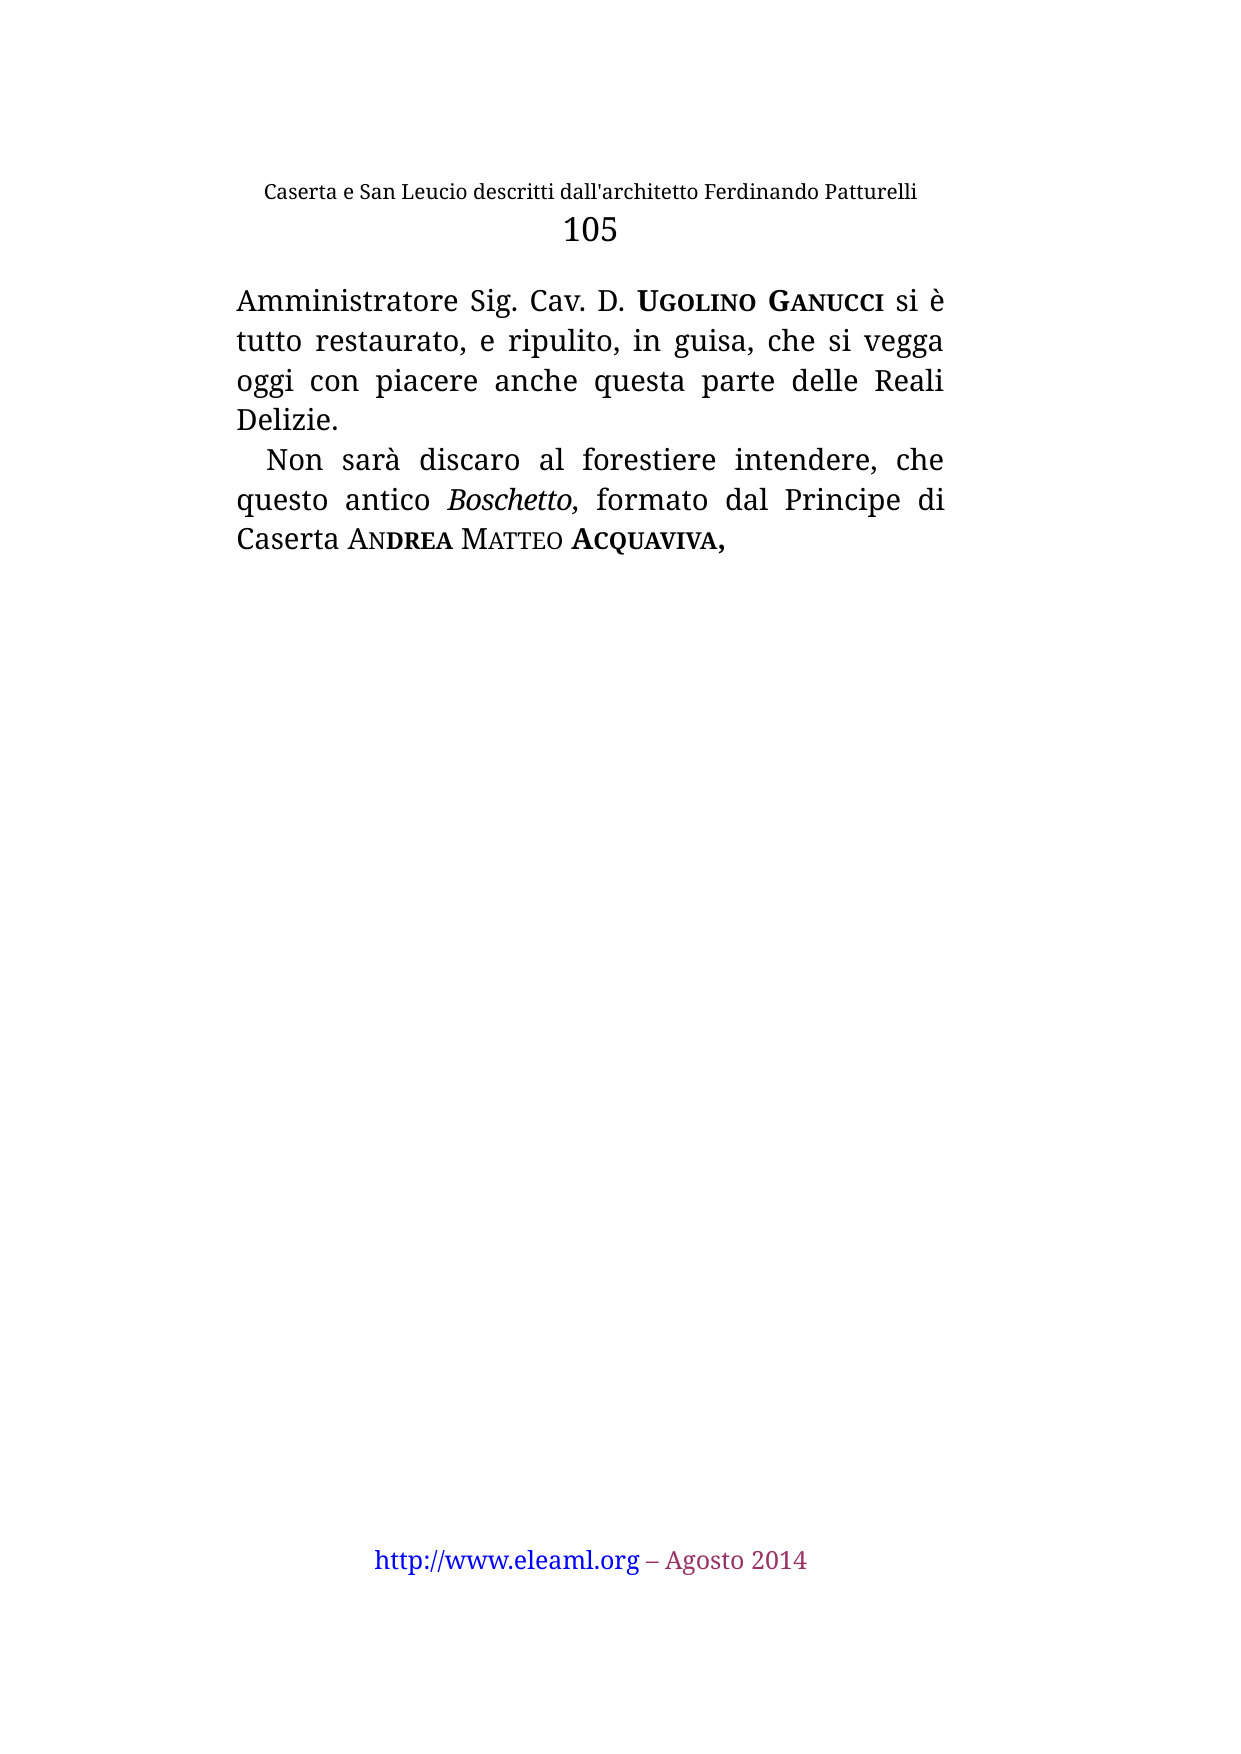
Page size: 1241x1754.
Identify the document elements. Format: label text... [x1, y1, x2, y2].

text Amministratore Sig. Cav. D. Ugolino Ganucci si è tutto restaurato, e ripulito, in guisa, che si vegga oggi con piacere anche questa parte delle Reali Delizie. [236, 281, 945, 439]
text Non sarà discaro al forestiere intendere, che questo antico Boschetto, formato dal Principe di Caserta Andrea Matteo Acquaviva, [236, 439, 945, 558]
